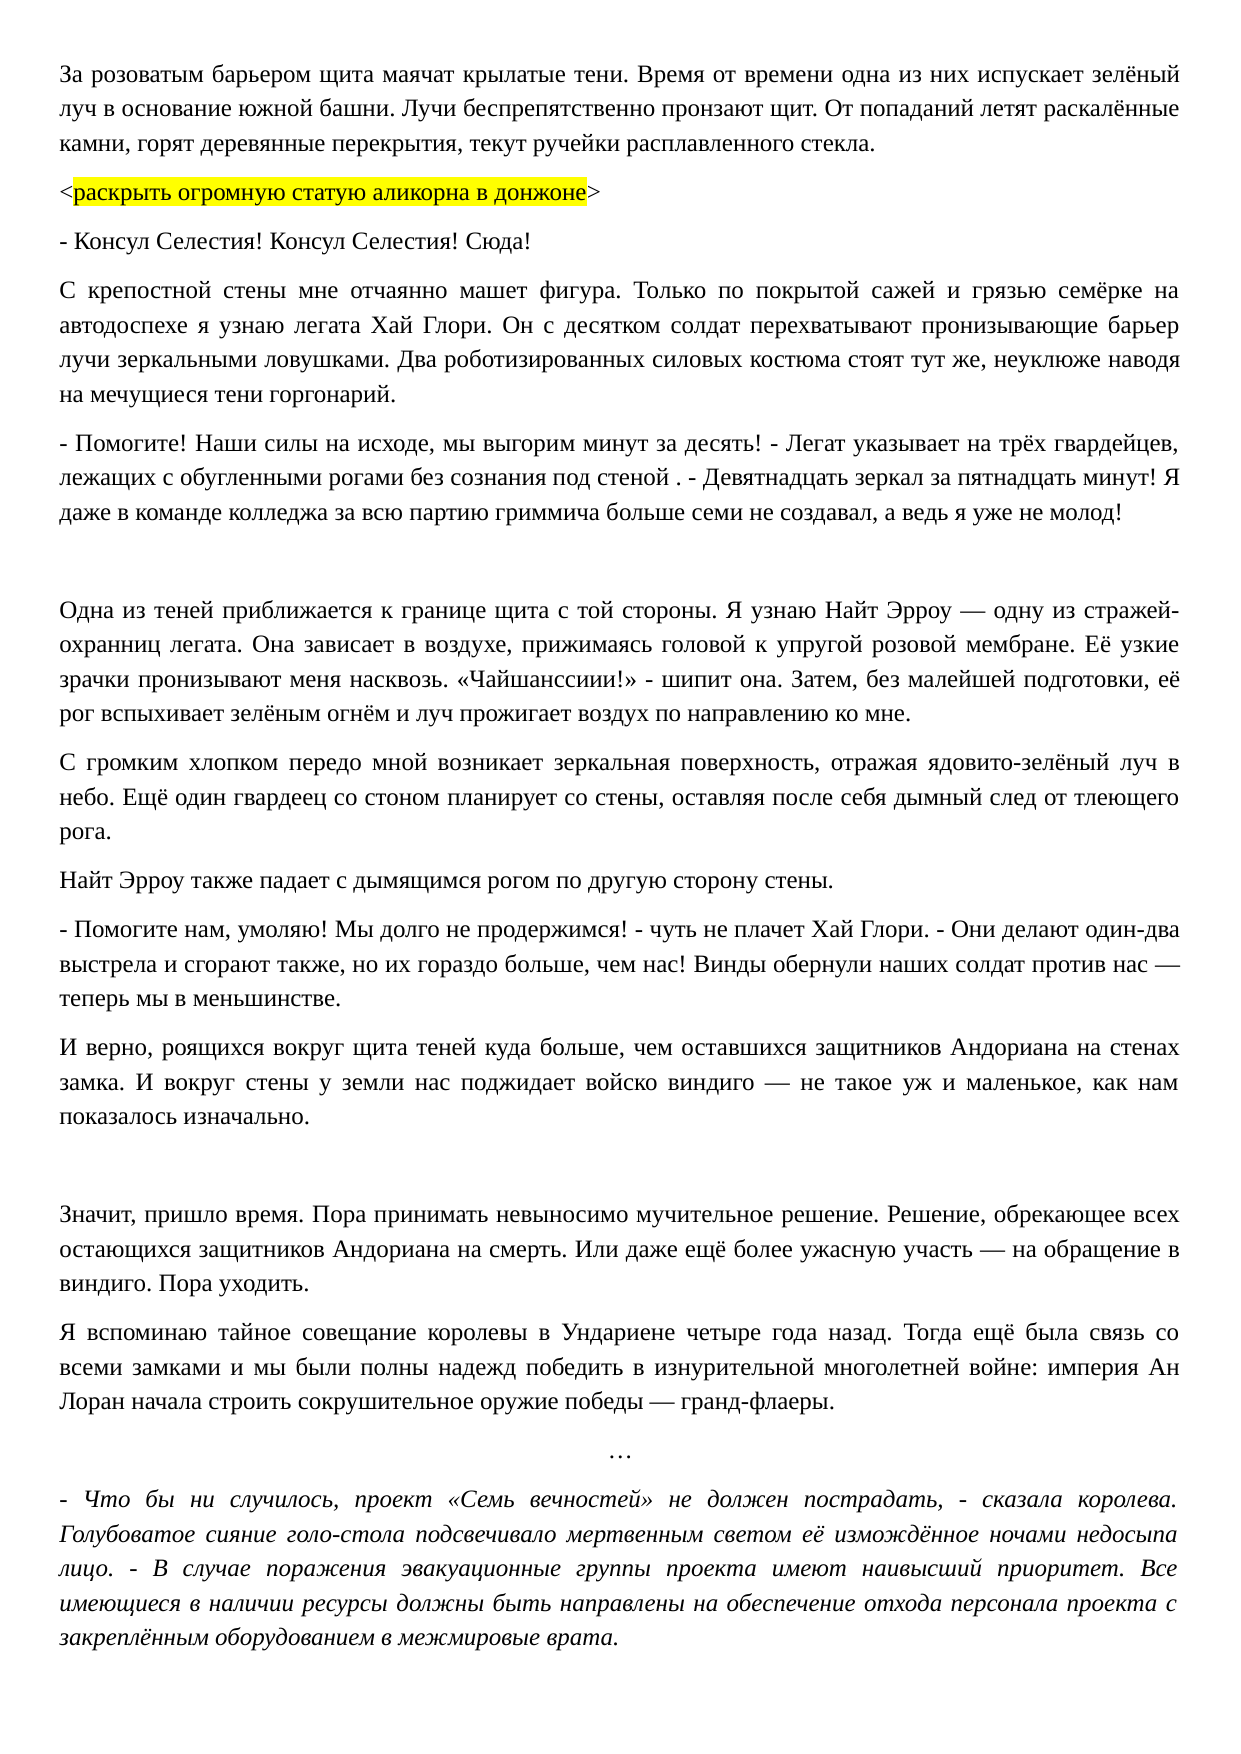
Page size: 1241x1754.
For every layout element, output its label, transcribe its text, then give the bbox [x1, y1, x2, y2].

text Найт Эрроу также падает с дымящимся рогом по другую сторону стены. [59, 865, 1181, 894]
text Я вспоминаю тайное совещание королевы в Ундариене четыре года назад. Тогда ещё была связь со всеми замками и мы были полны надежд победить в изнурительной многолетней войне: империя Ан Лоран начала строить сокрушительное оружие победы — гранд-флаеры. [59, 1317, 1181, 1415]
text - Помогите нам, умоляю! Мы долго не продержимся! - чуть не плачет Хай Глори. - Они делают один-два выстрела и сгорают также, но их гораздо больше, чем нас! Винды обернули наших солдат против нас — теперь мы в меньшинстве. [59, 914, 1181, 1012]
text <раскрыть огромную статую аликорна в донжоне> [59, 177, 1181, 206]
text За розоватым барьером щита маячат крылатые тени. Время от времени одна из них испускает зелёный луч в основание южной башни. Лучи беспрепятственно пронзают щит. От попаданий летят раскалённые камни, горят деревянные перекрытия, текут ручейки расплавленного стекла. [59, 59, 1181, 157]
text - Что бы ни случилось, проект «Семь вечностей» не должен пострадать, - сказала королева. Голубоватое сияние голо-стола подсвечивало мертвенным светом её измождённое ночами недосыпа лицо. - В случае поражения эвакуационные группы проекта имеют наивысший приоритет. Все имеющиеся в наличии ресурсы должны быть направлены на обеспечение отхода персонала проекта с закреплённым оборудованием в межмировые врата. [59, 1484, 1181, 1651]
text И верно, роящихся вокруг щита теней куда больше, чем оставшихся защитников Андориана на стенах замка. И вокруг стены у земли нас поджидает войско виндиго — не такое уж и маленькое, как нам показалось изначально. [59, 1032, 1181, 1130]
text С громким хлопком передо мной возникает зеркальная поверхность, отражая ядовито-зелёный луч в небо. Ещё один гвардеец со стоном планирует со стены, оставляя после себя дымный след от тлеющего рога. [59, 747, 1181, 845]
text Одна из теней приближается к границе щита с той стороны. Я узнаю Найт Эрроу — одну из стражей-охранниц легата. Она зависает в воздухе, прижимаясь головой к упругой розовой мембране. Её узкие зрачки пронизывают меня насквозь. «Чайшанссиии!» - шипит она. Затем, без малейшей подготовки, её рог вспыхивает зелёным огнём и луч прожигает воздух по направлению ко мне. [59, 595, 1181, 727]
text Значит, пришло время. Пора принимать невыносимо мучительное решение. Решение, обрекающее всех остающихся защитников Андориана на смерть. Или даже ещё более ужасную участь — на обращение в виндиго. Пора уходить. [59, 1199, 1181, 1297]
text … [59, 1436, 1181, 1464]
text С крепостной стены мне отчаянно машет фигура. Только по покрытой сажей и грязью семёрке на автодоспехе я узнаю легата Хай Глори. Он с десятком солдат перехватывают пронизывающие барьер лучи зеркальными ловушками. Два роботизированных силовых костюма стоят тут же, неуклюже наводя на мечущиеся тени горгонарий. [59, 275, 1181, 407]
text - Консул Селестия! Консул Селестия! Сюда! [59, 226, 1181, 255]
text - Помогите! Наши силы на исходе, мы выгорим минут за десять! - Легат указывает на трёх гвардейцев, лежащих с обугленными рогами без сознания под стеной . - Девятнадцать зеркал за пятнадцать минут! Я даже в команде колледжа за всю партию гриммича больше семи не создавал, а ведь я уже не молод! [59, 428, 1181, 525]
